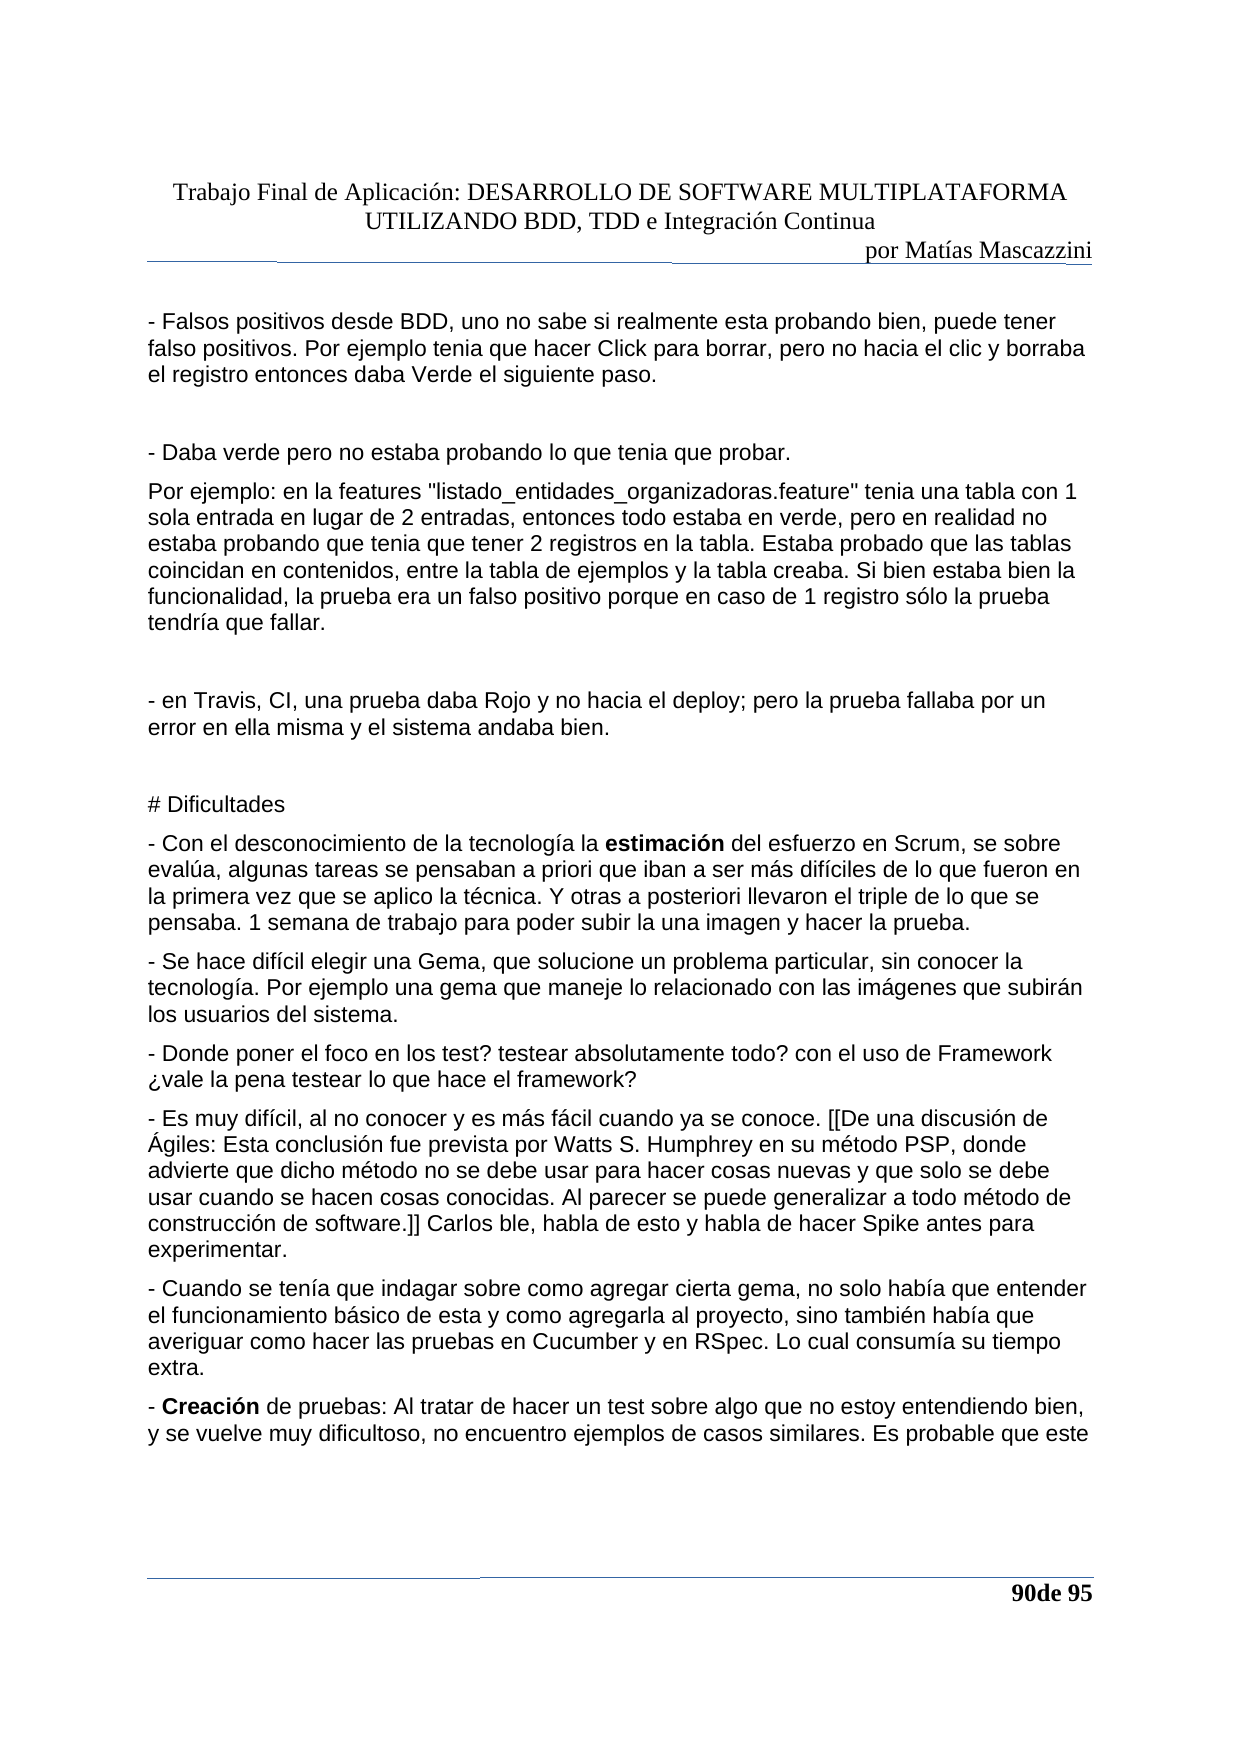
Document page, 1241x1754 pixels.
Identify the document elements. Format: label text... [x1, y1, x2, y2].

text - Daba verde pero no estaba probando lo que tenia que probar. [148, 439, 1093, 465]
text - Con el desconocimiento de la tecnología la estimación del esfuerzo en Scrum, se sobre evalúa, algunas tareas se pensaban a priori que iban a ser más difíciles de lo que fueron en la primera vez que se aplico la técnica. Y otras a posteriori llevaron el triple de lo que se pensaba. 1 semana de trabajo para poder subir la una imagen y hacer la prueba. [148, 830, 1093, 935]
text - Donde poner el foco en los test? testear absolutamente todo? con el uso de Framework ¿vale la pena testear lo que hace el framework? [148, 1039, 1093, 1092]
text - Es muy difícil, al no conocer y es más fácil cuando ya se conoce. [[De una discusión de Ágiles: Esta conclusión fue prevista por Watts S. Humphrey en su método PSP, donde advierte que dicho método no se debe usar para hacer cosas nuevas y que solo se debe usar cuando se hacen cosas conocidas. Al parecer se puede generalizar a todo método de construcción de software.]] Carlos ble, habla de esto y habla de hacer Spike antes para experimentar. [148, 1105, 1093, 1263]
text # Dificultades [148, 791, 1093, 817]
text - Se hace difícil elegir una Gema, que solucione un problema particular, sin conocer la tecnología. Por ejemplo una gema que maneje lo relacionado con las imágenes que subirán los usuarios del sistema. [148, 948, 1093, 1027]
text - Cuando se tenía que indagar sobre como agregar cierta gema, no solo había que entender el funcionamiento básico de esta y como agregarla al proyecto, sino también había que averiguar como hacer las pruebas en Cucumber y en RSpec. Lo cual consumía su tiempo extra. [148, 1275, 1093, 1381]
text - en Travis, CI, una prueba daba Rojo y no hacia el deploy; pero la prueba fallaba por un error en ella misma y el sistema andaba bien. [148, 687, 1093, 740]
text - Falsos positivos desde BDD, uno no sabe si realmente esta probando bien, puede tener falso positivos. Por ejemplo tenia que hacer Click para borrar, pero no hacia el clic y borraba el registro entonces daba Verde el siguiente paso. [148, 308, 1093, 387]
text Por ejemplo: en la features "listado_entidades_organizadoras.feature" tenia una tabla con 1 sola entrada en lugar de 2 entradas, entonces todo estaba en verde, pero en realidad no estaba probando que tenia que tener 2 registros en la tabla. Estaba probado que las tablas coincidan en contenidos, entre la tabla de ejemplos y la tabla creaba. Si bien estaba bien la funcionalidad, la prueba era un falso positivo porque en caso de 1 registro sólo la prueba tendría que fallar. [148, 478, 1093, 636]
text - Creación de pruebas: Al tratar de hacer un test sobre algo que no estoy entendiendo bien, y se vuelve muy dificultoso, no encuentro ejemplos de casos similares. Es probable que este [148, 1393, 1093, 1446]
